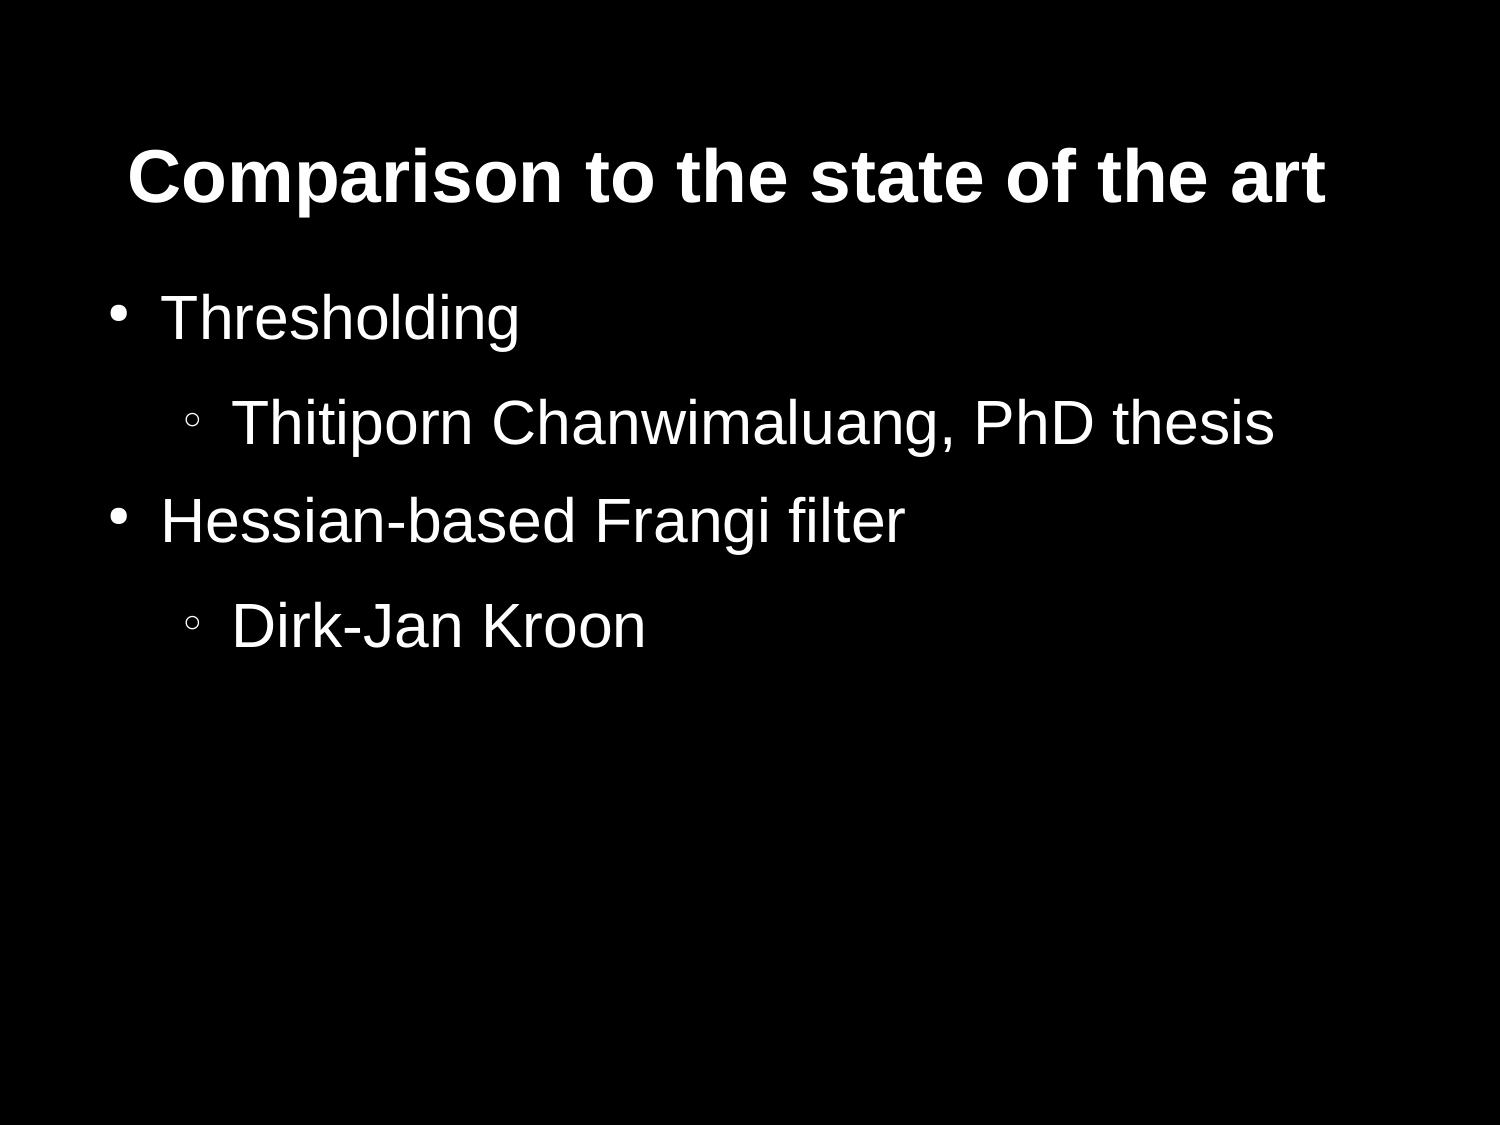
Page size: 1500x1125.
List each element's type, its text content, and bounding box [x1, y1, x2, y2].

list Thresholding Thitiporn Chanwimaluang, PhD thesis Hessian-based Frangi filter Dirk-Jan Kroon [75, 262, 1425, 946]
title Comparison to the state of the art [75, 14, 1425, 233]
